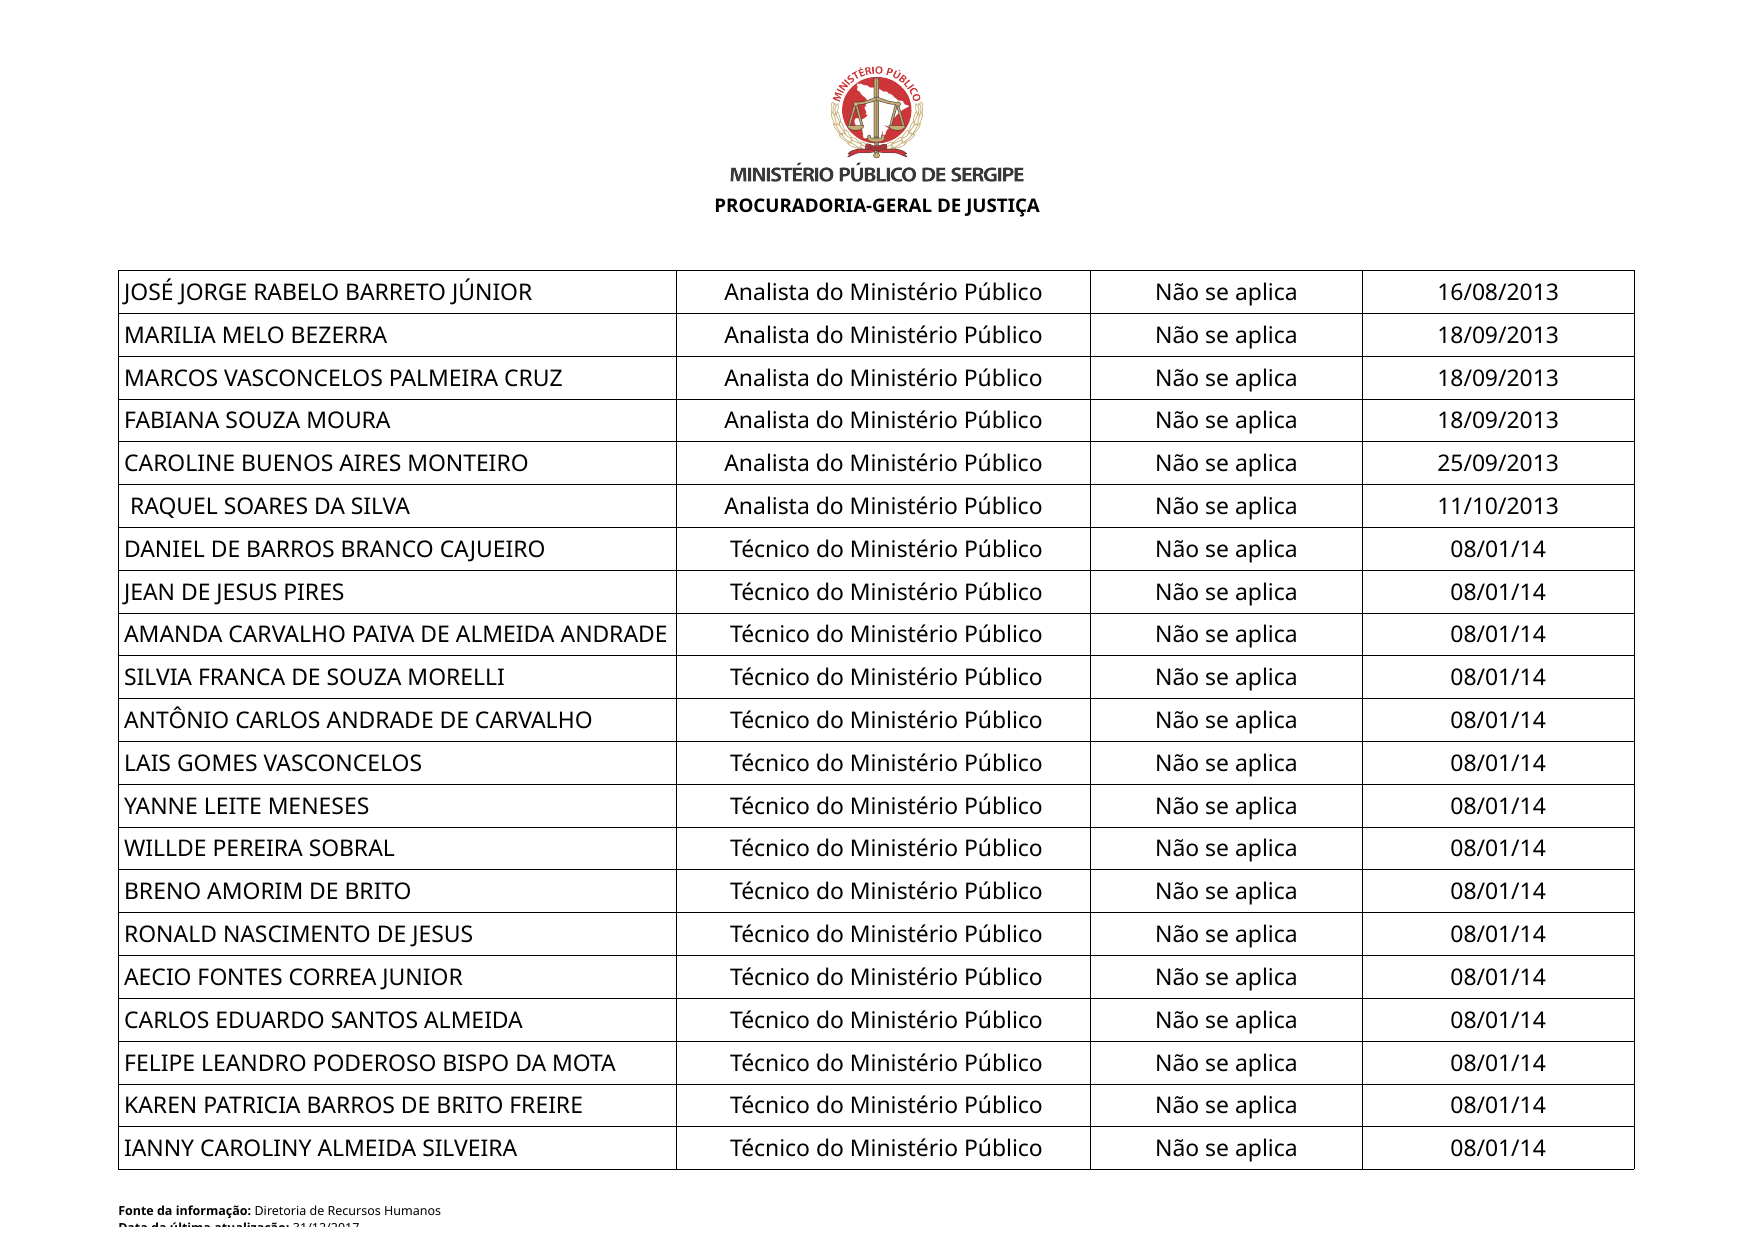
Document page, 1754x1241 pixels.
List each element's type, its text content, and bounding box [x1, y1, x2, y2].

table_cell Não se aplica [1091, 442, 1362, 484]
table_cell 08/01/14 [1363, 571, 1634, 612]
table_cell LAIS GOMES VASCONCELOS [119, 742, 676, 784]
table_cell ANTÔNIO CARLOS ANDRADE DE CARVALHO [119, 699, 676, 741]
table_cell DANIEL DE BARROS BRANCO CAJUEIRO [119, 528, 676, 570]
table_cell Não se aplica [1091, 999, 1362, 1041]
table_cell Analista do Ministério Público [677, 271, 1090, 313]
table_cell Não se aplica [1091, 528, 1362, 570]
table_cell 18/09/2013 [1363, 314, 1634, 356]
table_cell Técnico do Ministério Público [677, 656, 1090, 698]
table_cell CARLOS EDUARDO SANTOS ALMEIDA [119, 999, 676, 1041]
table_cell Não se aplica [1091, 1042, 1362, 1083]
table_cell 16/08/2013 [1363, 271, 1634, 313]
table_cell 11/10/2013 [1363, 485, 1634, 527]
table_cell 08/01/14 [1363, 614, 1634, 655]
table_cell Não se aplica [1091, 699, 1362, 741]
table_cell Não se aplica [1091, 1127, 1362, 1169]
table_cell 08/01/14 [1363, 999, 1634, 1041]
picture [730, 66, 1024, 185]
table_cell 08/01/14 [1363, 1085, 1634, 1126]
table_cell Analista do Ministério Público [677, 314, 1090, 356]
table_cell Não se aplica [1091, 271, 1362, 313]
table_cell YANNE LEITE MENESES [119, 785, 676, 827]
table_cell FABIANA SOUZA MOURA [119, 400, 676, 441]
table_cell JEAN DE JESUS PIRES [119, 571, 676, 612]
table_cell FELIPE LEANDRO PODEROSO BISPO DA MOTA [119, 1042, 676, 1083]
table_cell 18/09/2013 [1363, 357, 1634, 398]
table_cell CAROLINE BUENOS AIRES MONTEIRO [119, 442, 676, 484]
table_cell 08/01/14 [1363, 1042, 1634, 1083]
table_cell Analista do Ministério Público [677, 442, 1090, 484]
table_cell Não se aplica [1091, 485, 1362, 527]
table_cell Técnico do Ministério Público [677, 999, 1090, 1041]
table_cell Não se aplica [1091, 314, 1362, 356]
table_cell Analista do Ministério Público [677, 485, 1090, 527]
table_cell Técnico do Ministério Público [677, 956, 1090, 998]
table_cell MARCOS VASCONCELOS PALMEIRA CRUZ [119, 357, 676, 398]
table_cell 08/01/14 [1363, 699, 1634, 741]
table_cell MARILIA MELO BEZERRA [119, 314, 676, 356]
table_cell KAREN PATRICIA BARROS DE BRITO FREIRE [119, 1085, 676, 1126]
table_cell AECIO FONTES CORREA JUNIOR [119, 956, 676, 998]
table_cell 08/01/14 [1363, 870, 1634, 912]
table_cell Técnico do Ministério Público [677, 571, 1090, 612]
table_cell Analista do Ministério Público [677, 357, 1090, 398]
table_cell Técnico do Ministério Público [677, 1127, 1090, 1169]
table_cell IANNY CAROLINY ALMEIDA SILVEIRA [119, 1127, 676, 1169]
table_cell 18/09/2013 [1363, 400, 1634, 441]
table_cell WILLDE PEREIRA SOBRAL [119, 828, 676, 869]
table_cell Não se aplica [1091, 870, 1362, 912]
table_cell Técnico do Ministério Público [677, 1085, 1090, 1126]
table_cell 08/01/14 [1363, 1127, 1634, 1169]
table_cell Não se aplica [1091, 742, 1362, 784]
table_cell Técnico do Ministério Público [677, 528, 1090, 570]
table_cell Técnico do Ministério Público [677, 870, 1090, 912]
table_cell BRENO AMORIM DE BRITO [119, 870, 676, 912]
table_cell Técnico do Ministério Público [677, 742, 1090, 784]
table_cell Não se aplica [1091, 1085, 1362, 1126]
table_cell AMANDA CARVALHO PAIVA DE ALMEIDA ANDRADE [119, 614, 676, 655]
table_cell Não se aplica [1091, 571, 1362, 612]
table_cell 08/01/14 [1363, 956, 1634, 998]
table_cell Não se aplica [1091, 913, 1362, 955]
table_cell Técnico do Ministério Público [677, 614, 1090, 655]
table_cell 25/09/2013 [1363, 442, 1634, 484]
table_cell 08/01/14 [1363, 742, 1634, 784]
table_cell Não se aplica [1091, 828, 1362, 869]
table_cell Técnico do Ministério Público [677, 699, 1090, 741]
table_cell RAQUEL SOARES DA SILVA [119, 485, 676, 527]
table_cell Não se aplica [1091, 400, 1362, 441]
table_cell Não se aplica [1091, 956, 1362, 998]
table_cell 08/01/14 [1363, 656, 1634, 698]
table_cell 08/01/14 [1363, 913, 1634, 955]
table_cell Técnico do Ministério Público [677, 828, 1090, 869]
table_cell Não se aplica [1091, 614, 1362, 655]
table_cell Técnico do Ministério Público [677, 785, 1090, 827]
table_cell 08/01/14 [1363, 528, 1634, 570]
table_cell RONALD NASCIMENTO DE JESUS [119, 913, 676, 955]
table_cell 08/01/14 [1363, 785, 1634, 827]
table_cell Técnico do Ministério Público [677, 913, 1090, 955]
table_cell Não se aplica [1091, 357, 1362, 398]
table_cell Analista do Ministério Público [677, 400, 1090, 441]
table_cell 08/01/14 [1363, 828, 1634, 869]
table_cell Não se aplica [1091, 656, 1362, 698]
table_cell SILVIA FRANCA DE SOUZA MORELLI [119, 656, 676, 698]
table_cell Não se aplica [1091, 785, 1362, 827]
table_cell Técnico do Ministério Público [677, 1042, 1090, 1083]
table_cell JOSÉ JORGE RABELO BARRETO JÚNIOR [119, 271, 676, 313]
